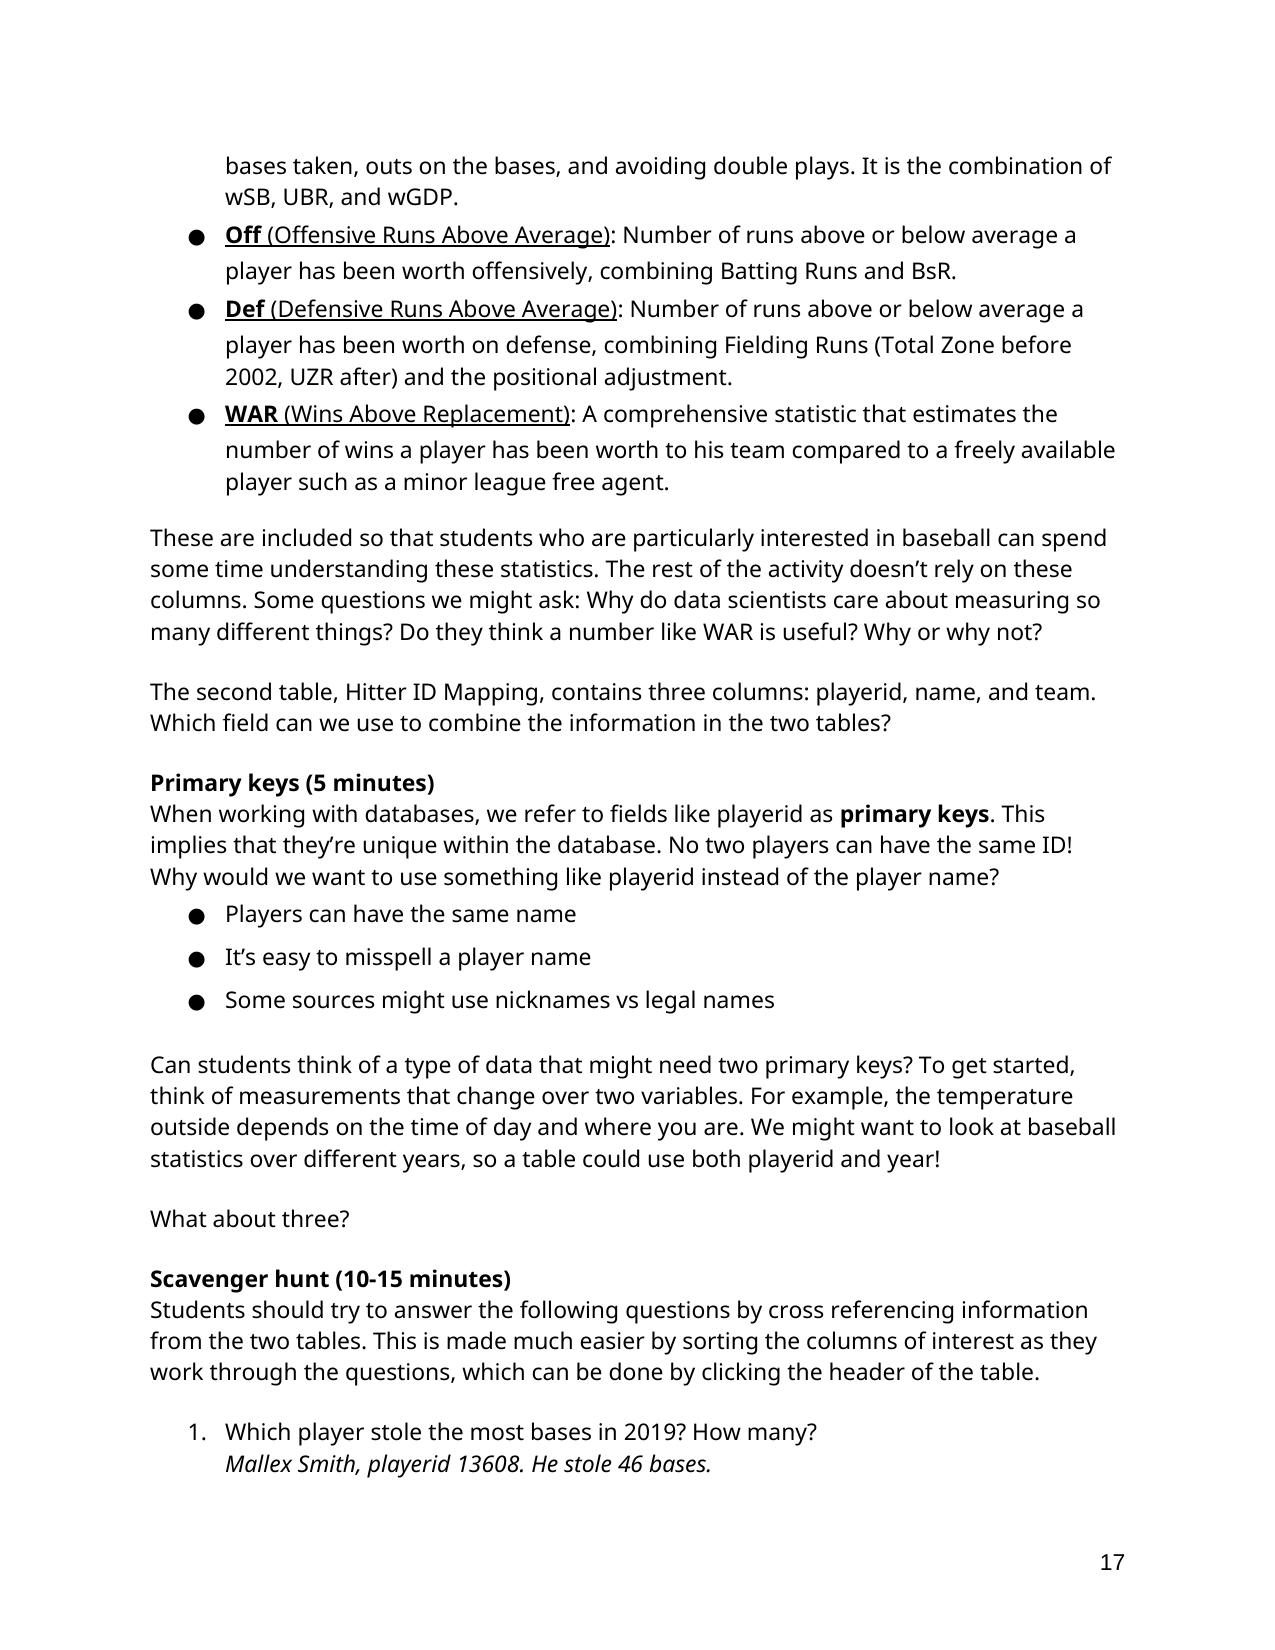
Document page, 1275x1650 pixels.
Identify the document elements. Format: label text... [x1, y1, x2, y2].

text Scavenger hunt (10-15 minutes) [150, 1262, 1125, 1294]
text Students should try to answer the following questions by cross referencing information from the two tables. This is made much easier by sorting the columns of interest as they work through the questions, which can be done by clicking the header of the table. [150, 1294, 1125, 1387]
text Can students think of a type of data that might need two primary keys? To get started, think of measurements that change over two variables. For example, the temperature outside depends on the time of day and where you are. We might want to look at baseball statistics over different years, so a table could use both playerid and year! [150, 1049, 1125, 1174]
text The second table, Hitter ID Mapping, contains three columns: playerid, name, and team. Which field can we use to combine the information in the two tables? [150, 676, 1125, 738]
list Which player stole the most bases in 2019? How many? [187, 1416, 1125, 1447]
list It’s easy to misspell a player name [187, 934, 1125, 977]
text Primary keys (5 minutes) [150, 767, 1125, 798]
text What about three? [150, 1202, 1125, 1234]
list Def (Defensive Runs Above Average): Number of runs above or below average a player has been worth on defense, combining Fielding Runs (Total Zone before 2002, UZR after) and the positional adjustment. [187, 286, 1125, 392]
text When working with databases, we refer to fields like playerid as primary keys. This implies that they’re unique within the database. No two players can have the same ID! Why would we want to use something like playerid instead of the player name? [150, 798, 1125, 892]
text These are included so that students who are particularly interested in baseball can spend some time understanding these statistics. The rest of the activity doesn’t rely on these columns. Some questions we might ask: Why do data scientists care about measuring so many different things? Do they think a number like WAR is useful? Why or why not? [150, 522, 1125, 647]
list Players can have the same name [187, 892, 1125, 934]
list WAR (Wins Above Replacement): A comprehensive statistic that estimates the number of wins a player has been worth to his team compared to a freely available player such as a minor league free agent. [187, 392, 1125, 497]
text Mallex Smith, playerid 13608. He stole 46 bases. [225, 1447, 1125, 1479]
list bases taken, outs on the bases, and avoiding double plays. It is the combination of wSB, UBR, and wGDP. [187, 150, 1125, 212]
list Off (Offensive Runs Above Average): Number of runs above or below average a player has been worth offensively, combining Batting Runs and BsR. [187, 212, 1125, 286]
list Some sources might use nicknames vs legal names [187, 977, 1125, 1020]
